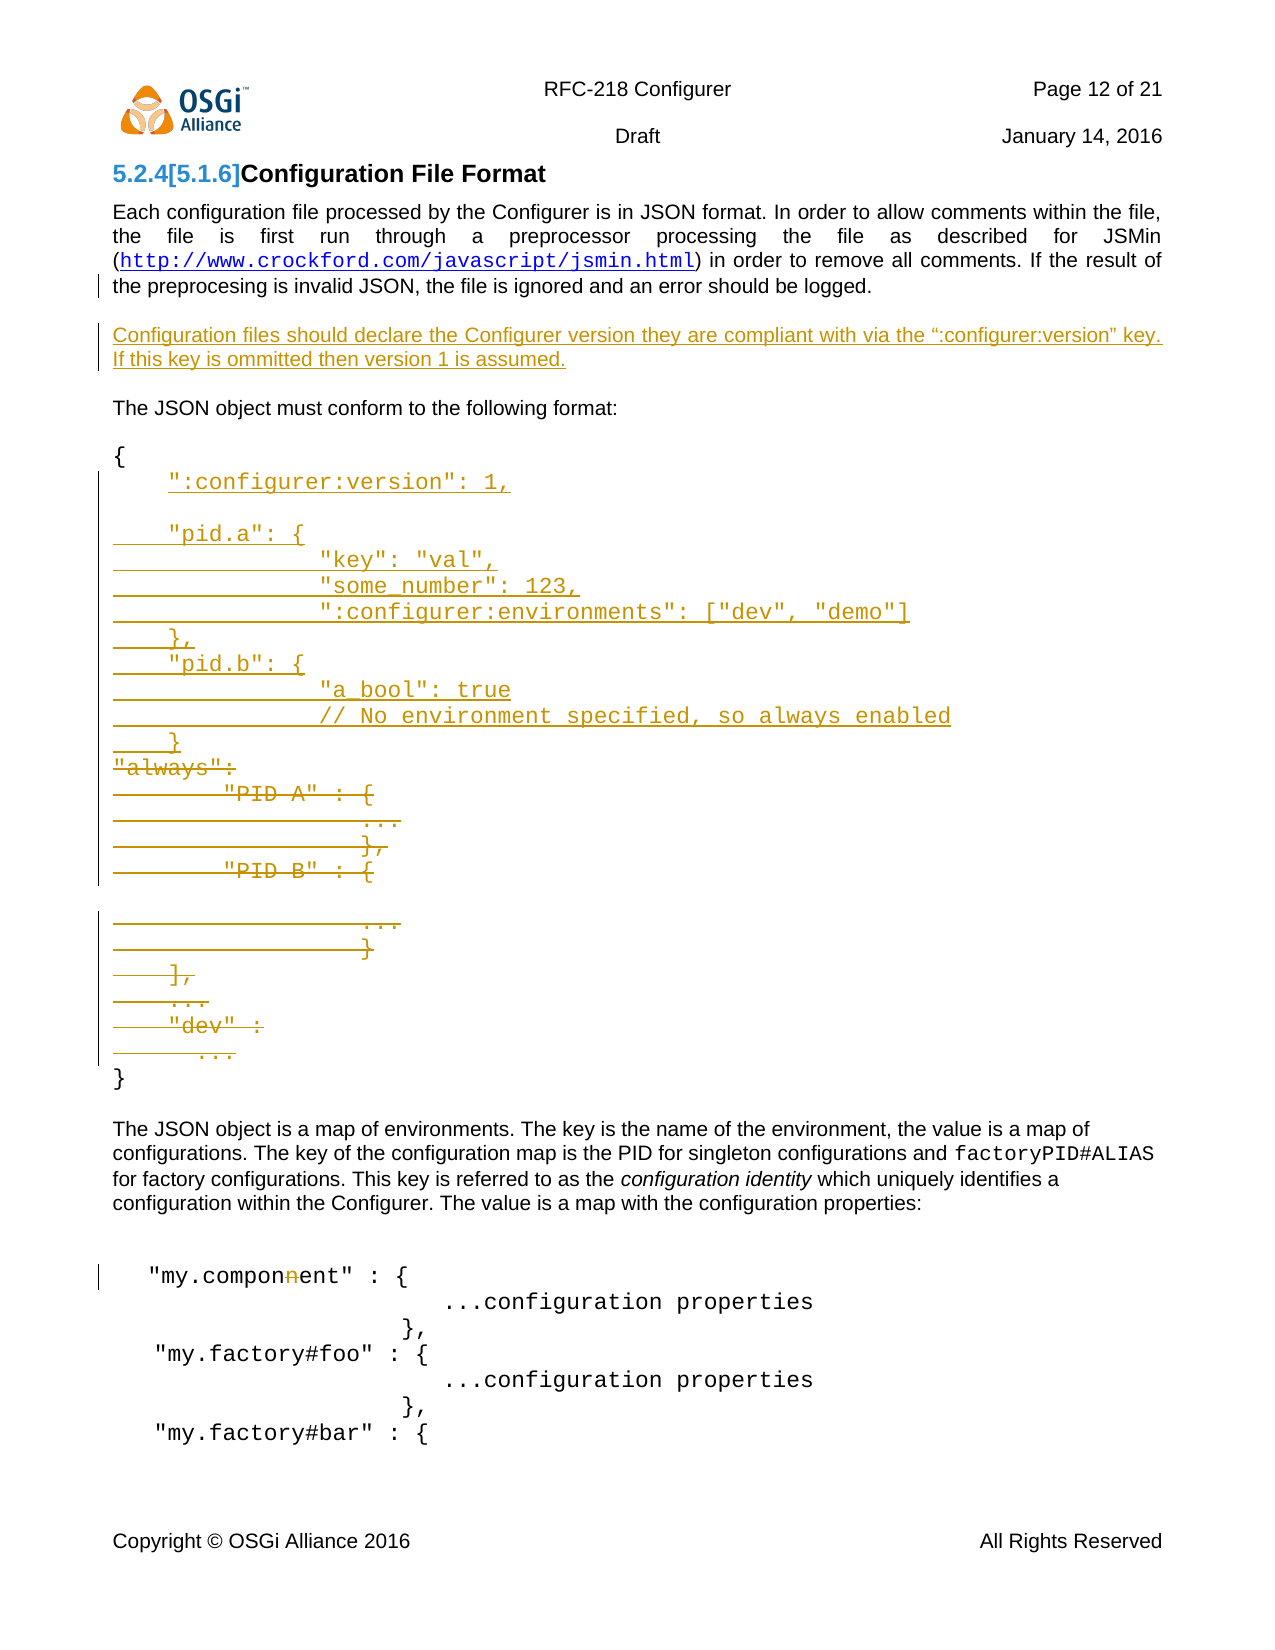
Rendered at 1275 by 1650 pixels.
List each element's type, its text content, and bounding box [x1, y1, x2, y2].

text { ":configurer:version": 1, "pid.a": { "key": "val", "some_number": 123, ":configurer:environments": ["dev", "demo"] }, "pid.b": { "a_bool": true // No environment specified, so always enabled } } [112, 445, 1162, 886]
subtitle Configuration File Format [112, 159, 1162, 188]
text Each configuration file processed by the Configurer is in JSON format. In order to allow comments within the file, the file is first run through a preprocessor processing the file as described for JSMin (http://www.crockford.com/javascript/jsmin.html) in order to remove all comments. If the result of the preprocesing is invalid JSON, the file is ignored and an error should be logged. [112, 200, 1162, 298]
text The JSON object is a map of environments. The key is the name of the environment, the value is a map of configurations. The key of the configuration map is the PID for singleton configurations and factoryPID#ALIAS for factory configurations. This key is referred to as the configuration identity which uniquely identifies a configuration within the Configurer. The value is a map with the configuration properties: [112, 1117, 1162, 1215]
text Configuration files should declare the Configurer version they are compliant with via the “:configurer:version” key. [112, 323, 1162, 344]
picture [113, 78, 257, 142]
text "my.component" : { ...configuration properties }, "my.factory#foo" : { ...configuration properties }, "my.factory#bar" : { [112, 1240, 1162, 1447]
text If this key is ommitted then version 1 is assumed. [112, 345, 1162, 371]
text The JSON object must conform to the following format: [112, 396, 1162, 420]
